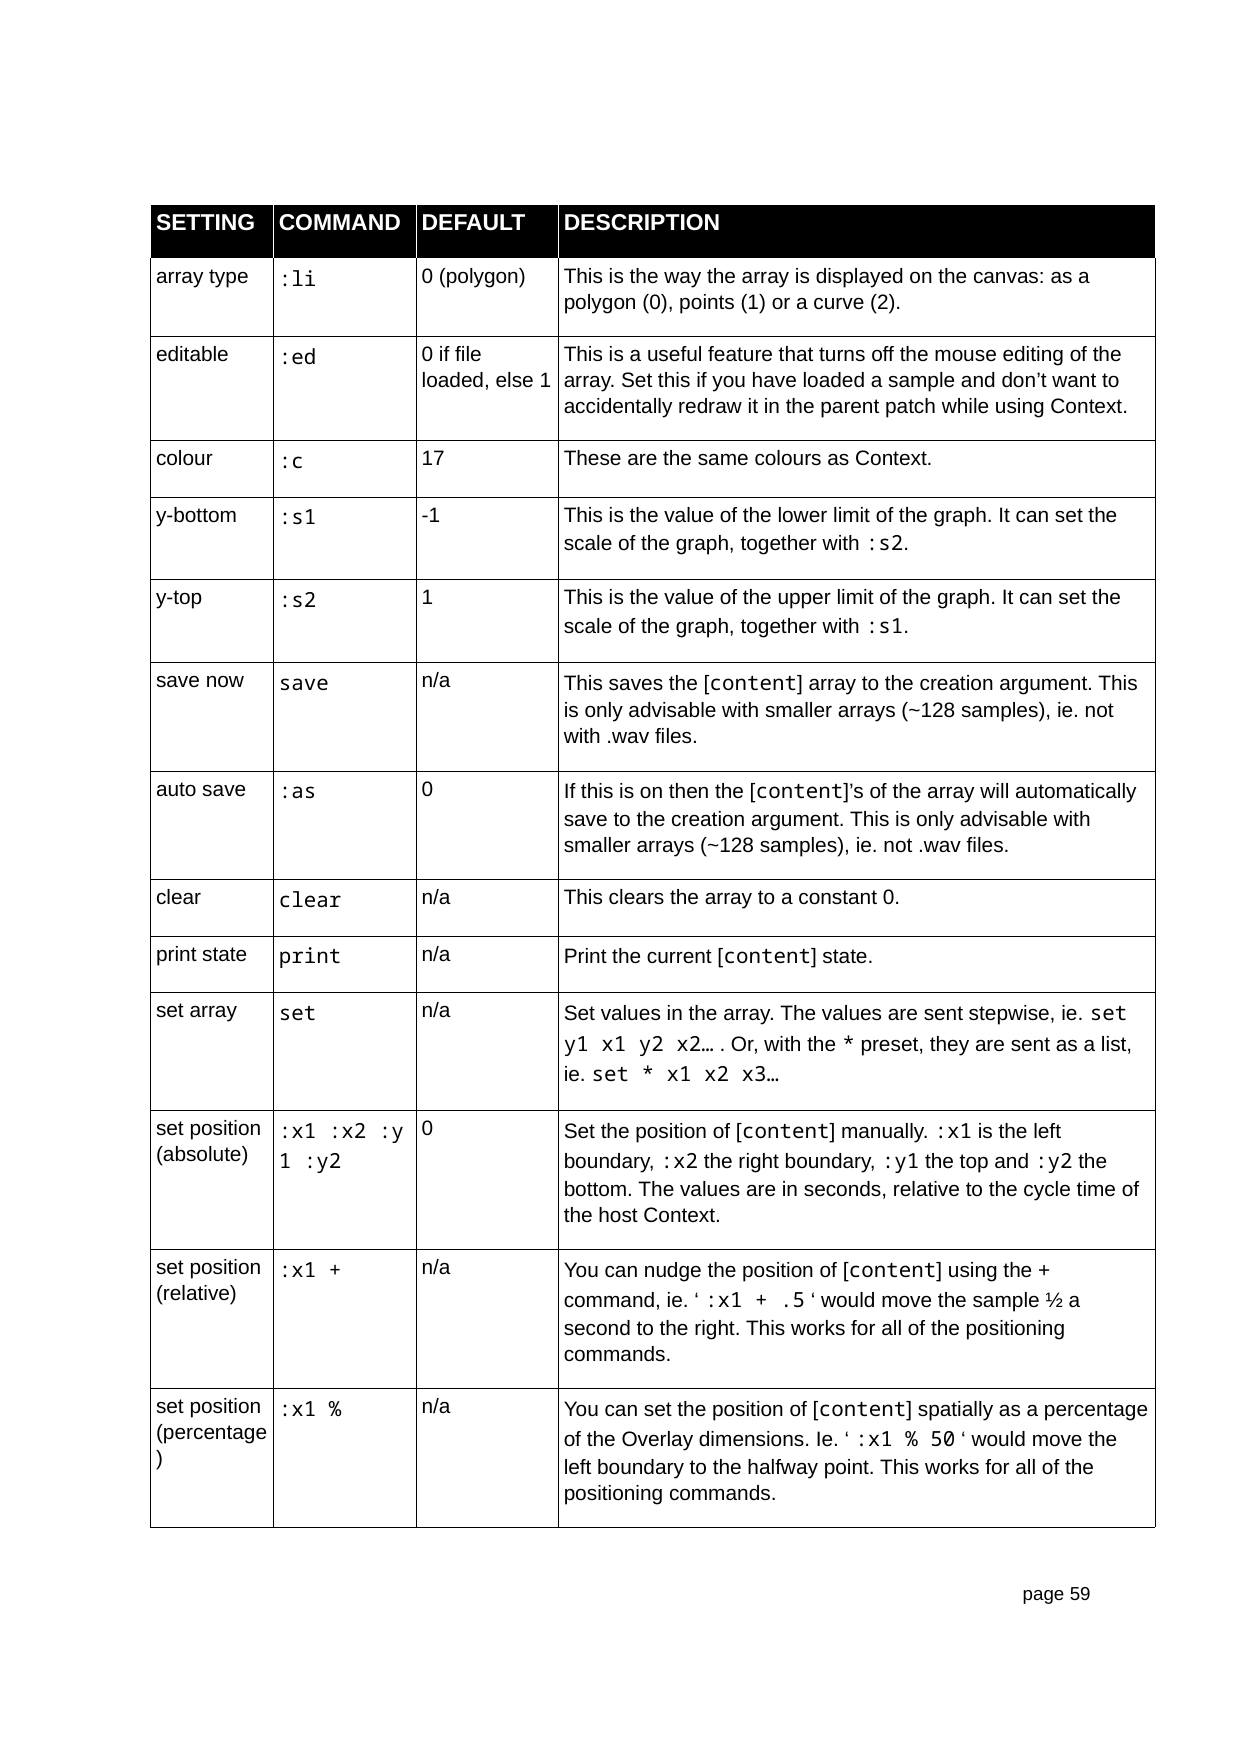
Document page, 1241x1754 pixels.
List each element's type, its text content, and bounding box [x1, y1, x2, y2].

table_cell :x1 + [274, 1250, 416, 1388]
table_cell You can set the position of [content] spatially as a percentage of the Overlay dimensions. Ie. ‘ :x1 % 50 ‘ would move the left boundary to the halfway point. This works for all of the positioning commands. [559, 1389, 1155, 1527]
table_cell 0 if file loaded, else 1 [417, 337, 558, 440]
table_cell save now [151, 663, 273, 771]
table_cell :c [274, 441, 416, 497]
table_cell This is the value of the upper limit of the graph. It can set the scale of the graph, together with :s1. [559, 580, 1155, 662]
table_cell Set the position of [content] manually. :x1 is the left boundary, :x2 the right boundary, :y1 the top and :y2 the bottom. The values are in seconds, relative to the cycle time of the host Context. [559, 1111, 1155, 1249]
table_cell If this is on then the [content]’s of the array will automatically save to the creation argument. This is only advisable with smaller arrays (~128 samples), ie. not .wav files. [559, 772, 1155, 879]
table_cell set position (relative) [151, 1250, 273, 1388]
table_header DESCRIPTION [559, 205, 1155, 258]
table_cell n/a [417, 880, 558, 936]
table_header COMMAND [274, 205, 416, 258]
table_cell n/a [417, 663, 558, 771]
table_cell :s1 [274, 498, 416, 579]
table_cell y-bottom [151, 498, 273, 579]
table_cell :x1 :x2 :y1 :y2 [274, 1111, 416, 1249]
table_cell set [274, 993, 416, 1110]
table_cell auto save [151, 772, 273, 879]
table_cell 0 [417, 772, 558, 879]
table_cell print state [151, 937, 273, 992]
table_cell Print the current [content] state. [559, 937, 1155, 992]
table_cell set position (absolute) [151, 1111, 273, 1249]
table_cell n/a [417, 1389, 558, 1527]
table_cell array type [151, 259, 273, 336]
table_header SETTING [151, 205, 273, 258]
table_cell set position (percentage) [151, 1389, 273, 1527]
table_cell clear [274, 880, 416, 936]
table_cell :li [274, 259, 416, 336]
table_cell This saves the [content] array to the creation argument. This is only advisable with smaller arrays (~128 samples), ie. not with .wav files. [559, 663, 1155, 771]
table_cell set array [151, 993, 273, 1110]
table_cell n/a [417, 1250, 558, 1388]
table_cell :x1 % [274, 1389, 416, 1527]
table_cell This is the way the array is displayed on the canvas: as a polygon (0), points (1) or a curve (2). [559, 259, 1155, 336]
table_cell You can nudge the position of [content] using the + command, ie. ‘ :x1 + .5 ‘ would move the sample ½ a second to the right. This works for all of the positioning commands. [559, 1250, 1155, 1388]
table_cell These are the same colours as Context. [559, 441, 1155, 497]
table_cell print [274, 937, 416, 992]
table_cell :s2 [274, 580, 416, 662]
table_cell Set values in the array. The values are sent stepwise, ie. set y1 x1 y2 x2… . Or, with the * preset, they are sent as a list, ie. set * x1 x2 x3… [559, 993, 1155, 1110]
table_cell This is the value of the lower limit of the graph. It can set the scale of the graph, together with :s2. [559, 498, 1155, 579]
table_cell n/a [417, 937, 558, 992]
table_cell colour [151, 441, 273, 497]
table_cell :ed [274, 337, 416, 440]
table_cell 0 (polygon) [417, 259, 558, 336]
table_cell y-top [151, 580, 273, 662]
table_cell clear [151, 880, 273, 936]
table_cell :as [274, 772, 416, 879]
table_cell 17 [417, 441, 558, 497]
table_cell n/a [417, 993, 558, 1110]
table_cell This clears the array to a constant 0. [559, 880, 1155, 936]
table_cell -1 [417, 498, 558, 579]
table_cell 0 [417, 1111, 558, 1249]
table_header DEFAULT [417, 205, 558, 258]
table_cell editable [151, 337, 273, 440]
table_cell 1 [417, 580, 558, 662]
table_cell save [274, 663, 416, 771]
table_cell This is a useful feature that turns off the mouse editing of the array. Set this if you have loaded a sample and don’t want to accidentally redraw it in the parent patch while using Context. [559, 337, 1155, 440]
